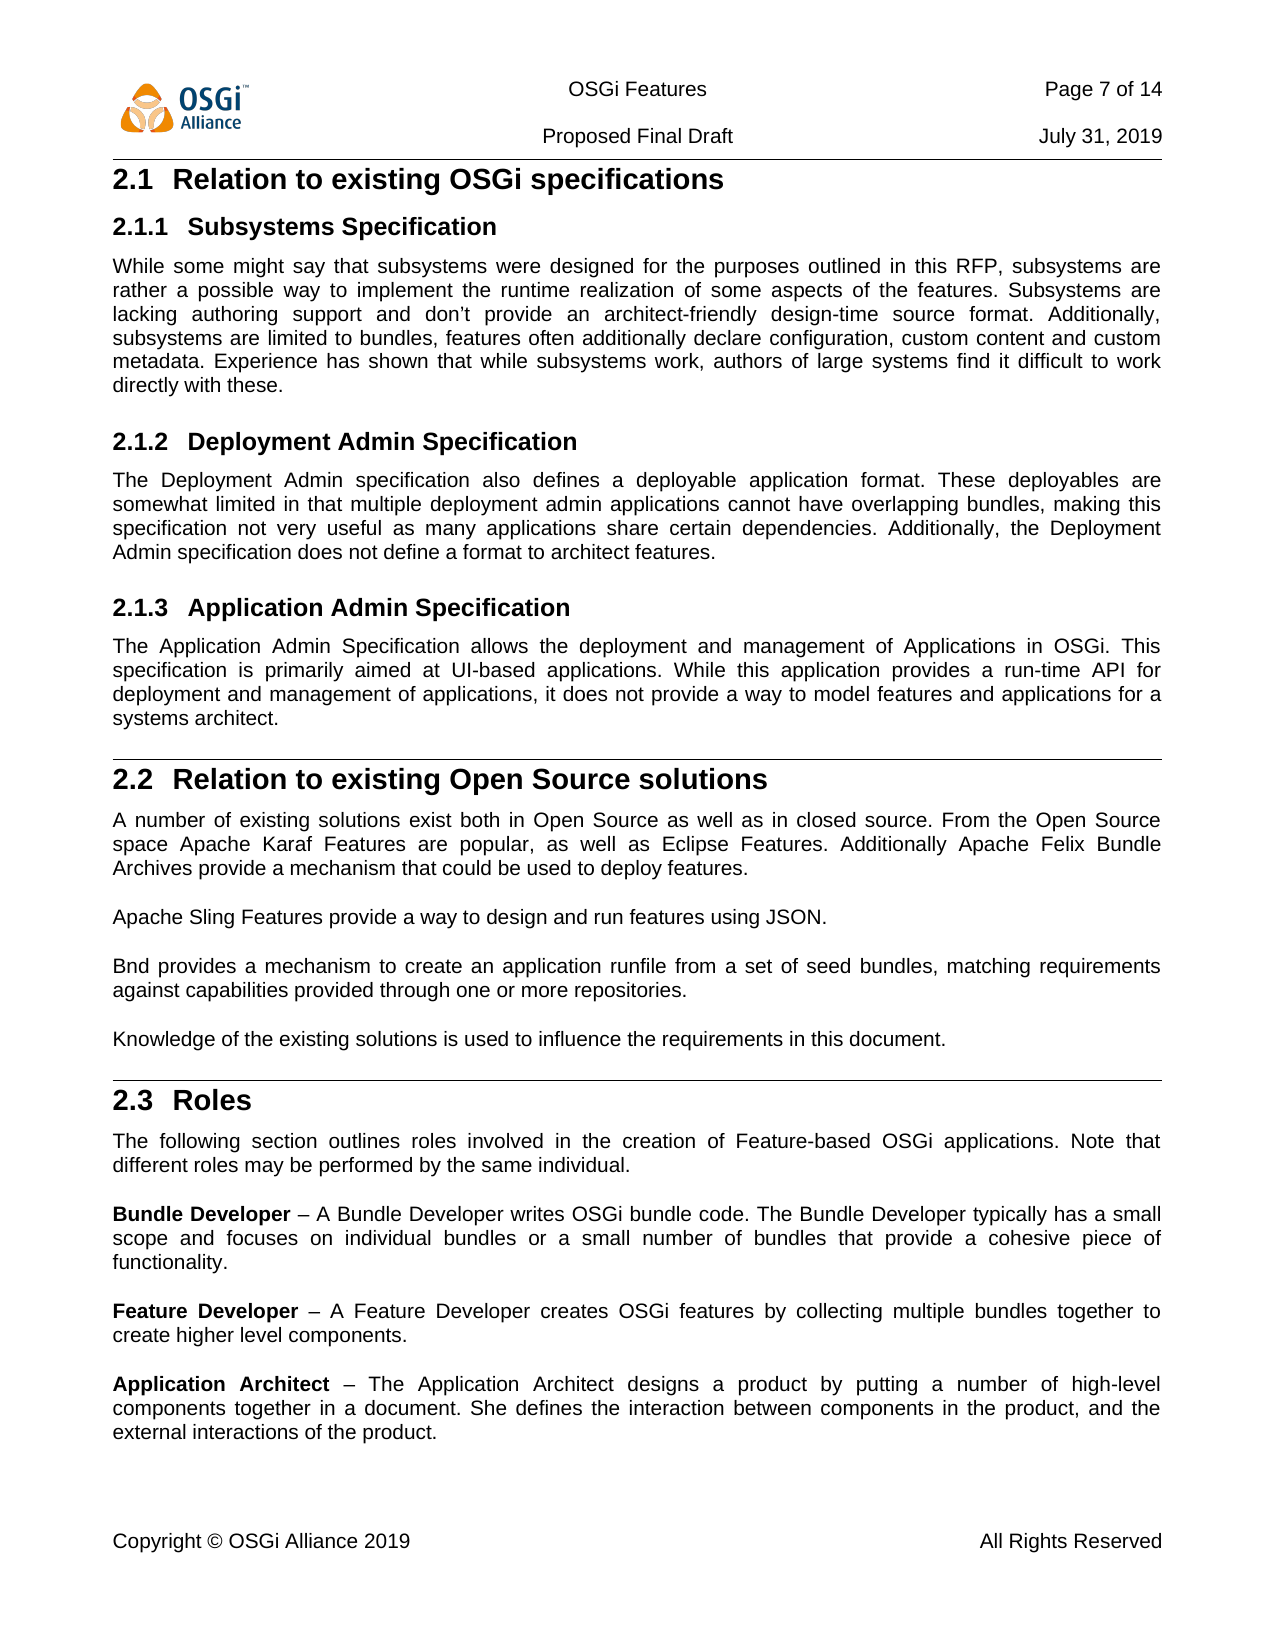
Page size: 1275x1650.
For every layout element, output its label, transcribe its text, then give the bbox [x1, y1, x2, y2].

subtitle Subsystems Specification [112, 212, 1162, 241]
subtitle Application Admin Specification [112, 593, 1162, 621]
text Bundle Developer – A Bundle Developer writes OSGi bundle code. The Bundle Developer typically has a small scope and focuses on individual bundles or a small number of bundles that provide a cohesive piece of functionality. [112, 1202, 1162, 1274]
text A number of existing solutions exist both in Open Source as well as in closed source. From the Open Source space Apache Karaf Features are popular, as well as Eclipse Features. Additionally Apache Felix Bundle Archives provide a mechanism that could be used to deploy features. [112, 808, 1162, 880]
text Application Architect – The Application Architect designs a product by putting a number of high-level components together in a document. She defines the interaction between components in the product, and the external interactions of the product. [112, 1372, 1162, 1444]
subtitle Relation to existing OSGi specifications [112, 160, 1162, 196]
text The Application Admin Specification allows the deployment and management of Applications in OSGi. This specification is primarily aimed at UI-based applications. While this application provides a run-time API for deployment and management of applications, it does not provide a way to model features and applications for a systems architect. [112, 634, 1162, 730]
text While some might say that subsystems were designed for the purposes outlined in this RFP, subsystems are rather a possible way to implement the runtime realization of some aspects of the features. Subsystems are lacking authoring support and don’t provide an architect-friendly design-time source format. Additionally, subsystems are limited to bundles, features often additionally declare configuration, custom content and custom metadata. Experience has shown that while subsystems work, authors of large systems find it difficult to work directly with these. [112, 253, 1162, 397]
text The Deployment Admin specification also defines a deployable application format. These deployables are somewhat limited in that multiple deployment admin applications cannot have overlapping bundles, making this specification not very useful as many applications share certain dependencies. Additionally, the Deployment Admin specification does not define a format to architect features. [112, 468, 1162, 563]
picture [113, 76, 257, 140]
subtitle Roles [112, 1081, 1162, 1117]
subtitle Deployment Admin Specification [112, 426, 1162, 455]
text Bnd provides a mechanism to create an application runfile from a set of seed bundles, matching requirements against capabilities provided through one or more repositories. [112, 954, 1162, 1002]
text The following section outlines roles involved in the creation of Feature-based OSGi applications. Note that different roles may be performed by the same individual. [112, 1129, 1162, 1177]
subtitle Relation to existing Open Source solutions [112, 760, 1162, 796]
text Apache Sling Features provide a way to design and run features using JSON. [112, 905, 1162, 929]
text Feature Developer – A Feature Developer creates OSGi features by collecting multiple bundles together to create higher level components. [112, 1299, 1162, 1347]
text Knowledge of the existing solutions is used to influence the requirements in this document. [112, 1027, 1162, 1051]
